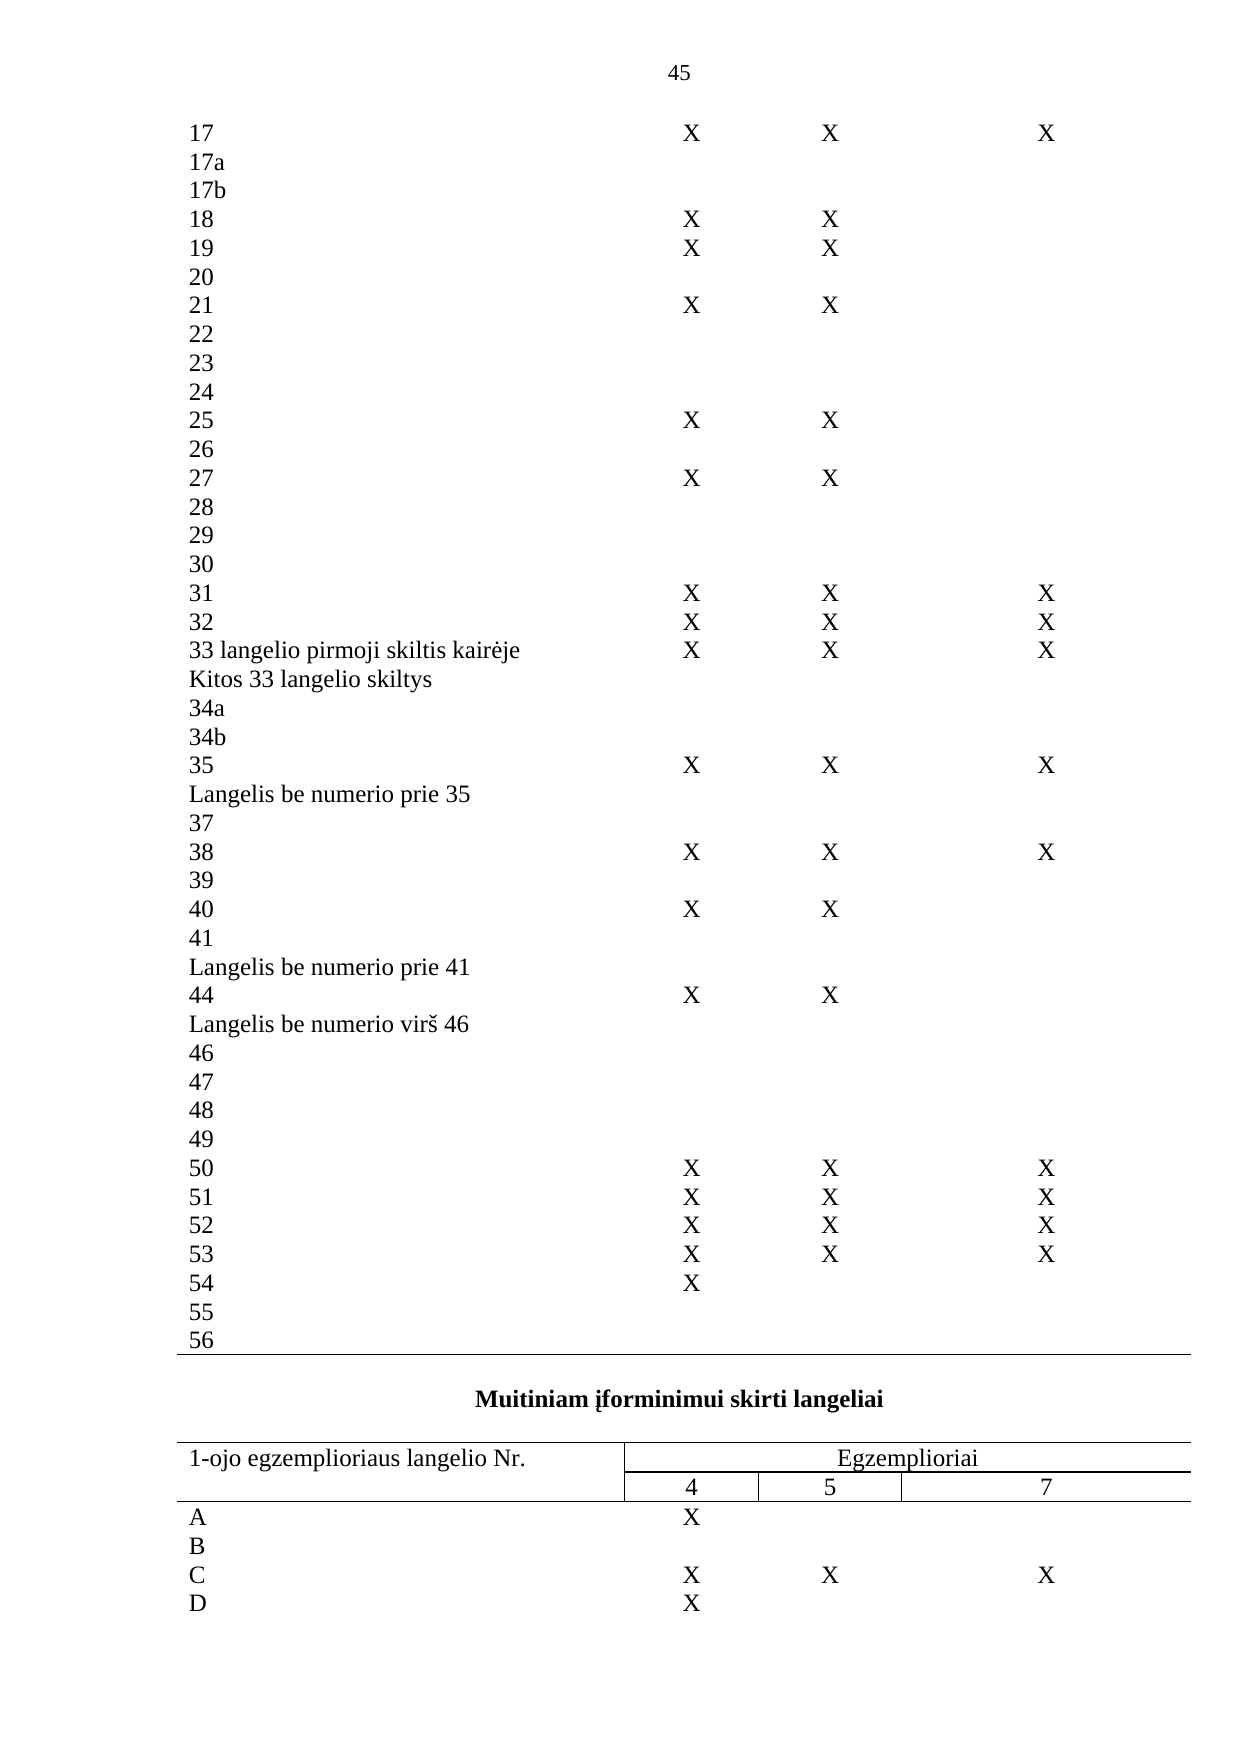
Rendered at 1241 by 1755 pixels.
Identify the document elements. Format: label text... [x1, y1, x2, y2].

table_cell [759, 1268, 901, 1297]
table_cell [624, 923, 758, 952]
table_cell 22 [177, 319, 624, 348]
table_cell X [901, 578, 1191, 607]
table_header 1-ojo egzemplioriaus langelio Nr. [177, 1443, 624, 1501]
text Muitiniam įforminimui skirti langeliai [177, 1384, 1181, 1413]
table_cell [901, 319, 1191, 348]
table_cell [901, 291, 1191, 319]
table_cell 37 [177, 808, 624, 837]
table_cell X [759, 291, 901, 319]
table_cell [901, 1268, 1191, 1297]
table_cell X [624, 578, 758, 607]
table_cell 47 [177, 1067, 624, 1096]
table_cell X [759, 204, 901, 233]
table_cell [901, 233, 1191, 262]
table_cell X [901, 837, 1191, 866]
table_cell X [624, 1589, 758, 1617]
table_cell [759, 549, 901, 578]
table_cell [624, 1326, 758, 1354]
table_cell X [624, 204, 758, 233]
table_cell [759, 521, 901, 549]
table_cell X [624, 1502, 758, 1531]
table_cell [901, 952, 1191, 981]
table_cell 48 [177, 1096, 624, 1124]
table_cell [901, 1531, 1191, 1560]
table_cell X [901, 1239, 1191, 1268]
table_cell X [901, 1182, 1191, 1211]
table_cell 56 [177, 1326, 624, 1354]
table_cell [624, 434, 758, 463]
table_cell [759, 1124, 901, 1153]
table_cell [759, 1009, 901, 1038]
table_cell [901, 176, 1191, 204]
table_cell [624, 176, 758, 204]
table_cell [901, 1326, 1191, 1354]
table_cell [624, 521, 758, 549]
table_cell 24 [177, 377, 624, 406]
table_header Egzemplioriai [625, 1443, 1191, 1471]
table_cell [901, 262, 1191, 291]
table_cell X [759, 578, 901, 607]
table_cell 4 [625, 1473, 758, 1501]
table_cell X [759, 636, 901, 664]
table_cell [624, 722, 758, 751]
table_cell X [901, 607, 1191, 636]
table_cell Langelis be numerio virš 46 [177, 1009, 624, 1038]
table_cell [759, 1067, 901, 1096]
table_cell [759, 319, 901, 348]
table_cell [759, 808, 901, 837]
table_cell [901, 1038, 1191, 1067]
table_cell X [759, 1153, 901, 1182]
table_cell 29 [177, 521, 624, 549]
table_cell [901, 808, 1191, 837]
table_cell 19 [177, 233, 624, 262]
table_cell [759, 1589, 901, 1617]
table_cell 52 [177, 1211, 624, 1239]
table_cell X [759, 406, 901, 434]
table_cell Langelis be numerio prie 41 [177, 952, 624, 981]
table_cell X [624, 1153, 758, 1182]
table_cell X [624, 463, 758, 492]
table_cell [624, 866, 758, 894]
table_cell [901, 664, 1191, 693]
table_cell [624, 492, 758, 521]
table_cell [901, 549, 1191, 578]
table_cell [759, 779, 901, 808]
table_cell [624, 1124, 758, 1153]
table_cell X [759, 1560, 901, 1588]
table_cell [759, 176, 901, 204]
table_cell X [759, 751, 901, 779]
table_cell 34a [177, 693, 624, 722]
table_cell [901, 1502, 1191, 1531]
table_cell 27 [177, 463, 624, 492]
table_cell X [901, 1153, 1191, 1182]
table_cell X [759, 463, 901, 492]
table_cell [759, 923, 901, 952]
table_cell D [177, 1589, 624, 1617]
table_cell X [624, 1182, 758, 1211]
table_cell [624, 348, 758, 377]
table_cell [901, 492, 1191, 521]
table_cell [624, 1067, 758, 1096]
table_cell [901, 693, 1191, 722]
table_cell 39 [177, 866, 624, 894]
table_cell 17 [177, 118, 624, 147]
table_cell [901, 204, 1191, 233]
table_cell X [624, 894, 758, 923]
table_cell [901, 406, 1191, 434]
table_cell [901, 463, 1191, 492]
table_cell 31 [177, 578, 624, 607]
table_cell X [759, 233, 901, 262]
table_cell [759, 1502, 901, 1531]
table_cell 20 [177, 262, 624, 291]
table_cell 54 [177, 1268, 624, 1297]
table_cell [624, 319, 758, 348]
table_cell [901, 894, 1191, 923]
table_cell 44 [177, 981, 624, 1009]
table_cell X [624, 1211, 758, 1239]
table_cell X [759, 1182, 901, 1211]
table_cell [759, 866, 901, 894]
table_cell X [759, 981, 901, 1009]
table_cell C [177, 1560, 624, 1588]
table_cell 17a [177, 147, 624, 176]
table_cell X [624, 636, 758, 664]
table_cell [624, 1009, 758, 1038]
table_cell [901, 348, 1191, 377]
table_cell X [901, 1211, 1191, 1239]
table_cell [901, 779, 1191, 808]
table_cell [759, 492, 901, 521]
table_cell 17b [177, 176, 624, 204]
table_cell [759, 377, 901, 406]
table_cell X [624, 1239, 758, 1268]
table_cell [759, 1096, 901, 1124]
table_cell [759, 262, 901, 291]
table_cell [759, 1326, 901, 1354]
table_cell [624, 147, 758, 176]
table_cell Langelis be numerio prie 35 [177, 779, 624, 808]
table_cell [624, 262, 758, 291]
table_cell [901, 722, 1191, 751]
table_cell X [624, 1268, 758, 1297]
table_cell X [624, 233, 758, 262]
table_cell [624, 664, 758, 693]
table_cell [901, 377, 1191, 406]
table_cell 28 [177, 492, 624, 521]
table_cell 35 [177, 751, 624, 779]
table_cell X [901, 1560, 1191, 1588]
table_cell 23 [177, 348, 624, 377]
table_cell 41 [177, 923, 624, 952]
table_cell [901, 981, 1191, 1009]
table_cell X [759, 118, 901, 147]
table_cell X [901, 751, 1191, 779]
table_cell [624, 1297, 758, 1326]
table_cell [624, 1096, 758, 1124]
table_cell X [624, 751, 758, 779]
table_cell 40 [177, 894, 624, 923]
table_cell [624, 779, 758, 808]
table_cell X [624, 1560, 758, 1588]
table_cell 34b [177, 722, 624, 751]
table_cell [759, 664, 901, 693]
table_cell [624, 1531, 758, 1560]
table_cell [901, 434, 1191, 463]
table_cell 25 [177, 406, 624, 434]
table_cell X [901, 636, 1191, 664]
table_cell 30 [177, 549, 624, 578]
table_cell [901, 1124, 1191, 1153]
table_cell [759, 952, 901, 981]
table_cell [901, 1009, 1191, 1038]
table_cell Kitos 33 langelio skiltys [177, 664, 624, 693]
table_cell [759, 434, 901, 463]
table_cell [624, 693, 758, 722]
table_cell [901, 1297, 1191, 1326]
table_cell [624, 549, 758, 578]
table_cell 18 [177, 204, 624, 233]
table_cell X [624, 607, 758, 636]
table_cell [624, 1038, 758, 1067]
table_cell X [624, 837, 758, 866]
table_cell X [759, 1211, 901, 1239]
table_cell 49 [177, 1124, 624, 1153]
table_cell [901, 923, 1191, 952]
table_cell X [759, 894, 901, 923]
table_cell 7 [902, 1473, 1191, 1501]
table_cell [624, 377, 758, 406]
table_cell [901, 1589, 1191, 1617]
table_cell X [624, 406, 758, 434]
table_cell X [624, 981, 758, 1009]
table_cell [759, 693, 901, 722]
table_cell 50 [177, 1153, 624, 1182]
table_cell 26 [177, 434, 624, 463]
table_cell [759, 348, 901, 377]
table_cell 38 [177, 837, 624, 866]
table_cell A [177, 1502, 624, 1531]
table_cell [901, 521, 1191, 549]
table_cell [759, 1297, 901, 1326]
table_cell [624, 952, 758, 981]
table_cell 5 [759, 1473, 901, 1501]
table_cell [759, 1038, 901, 1067]
table_cell 21 [177, 291, 624, 319]
table_cell X [759, 837, 901, 866]
table_cell X [759, 607, 901, 636]
table_cell [759, 1531, 901, 1560]
table_cell 55 [177, 1297, 624, 1326]
table_cell B [177, 1531, 624, 1560]
table_cell X [624, 118, 758, 147]
table_cell 33 langelio pirmoji skiltis kairėje [177, 636, 624, 664]
table_cell X [901, 118, 1191, 147]
table_cell [624, 808, 758, 837]
table_cell [901, 1096, 1191, 1124]
table_cell [901, 1067, 1191, 1096]
table_cell 51 [177, 1182, 624, 1211]
table_cell X [759, 1239, 901, 1268]
table_cell 46 [177, 1038, 624, 1067]
table_cell [901, 147, 1191, 176]
table_cell X [624, 291, 758, 319]
table_cell [901, 866, 1191, 894]
table_cell 53 [177, 1239, 624, 1268]
table_cell 32 [177, 607, 624, 636]
table_cell [759, 147, 901, 176]
table_cell [759, 722, 901, 751]
